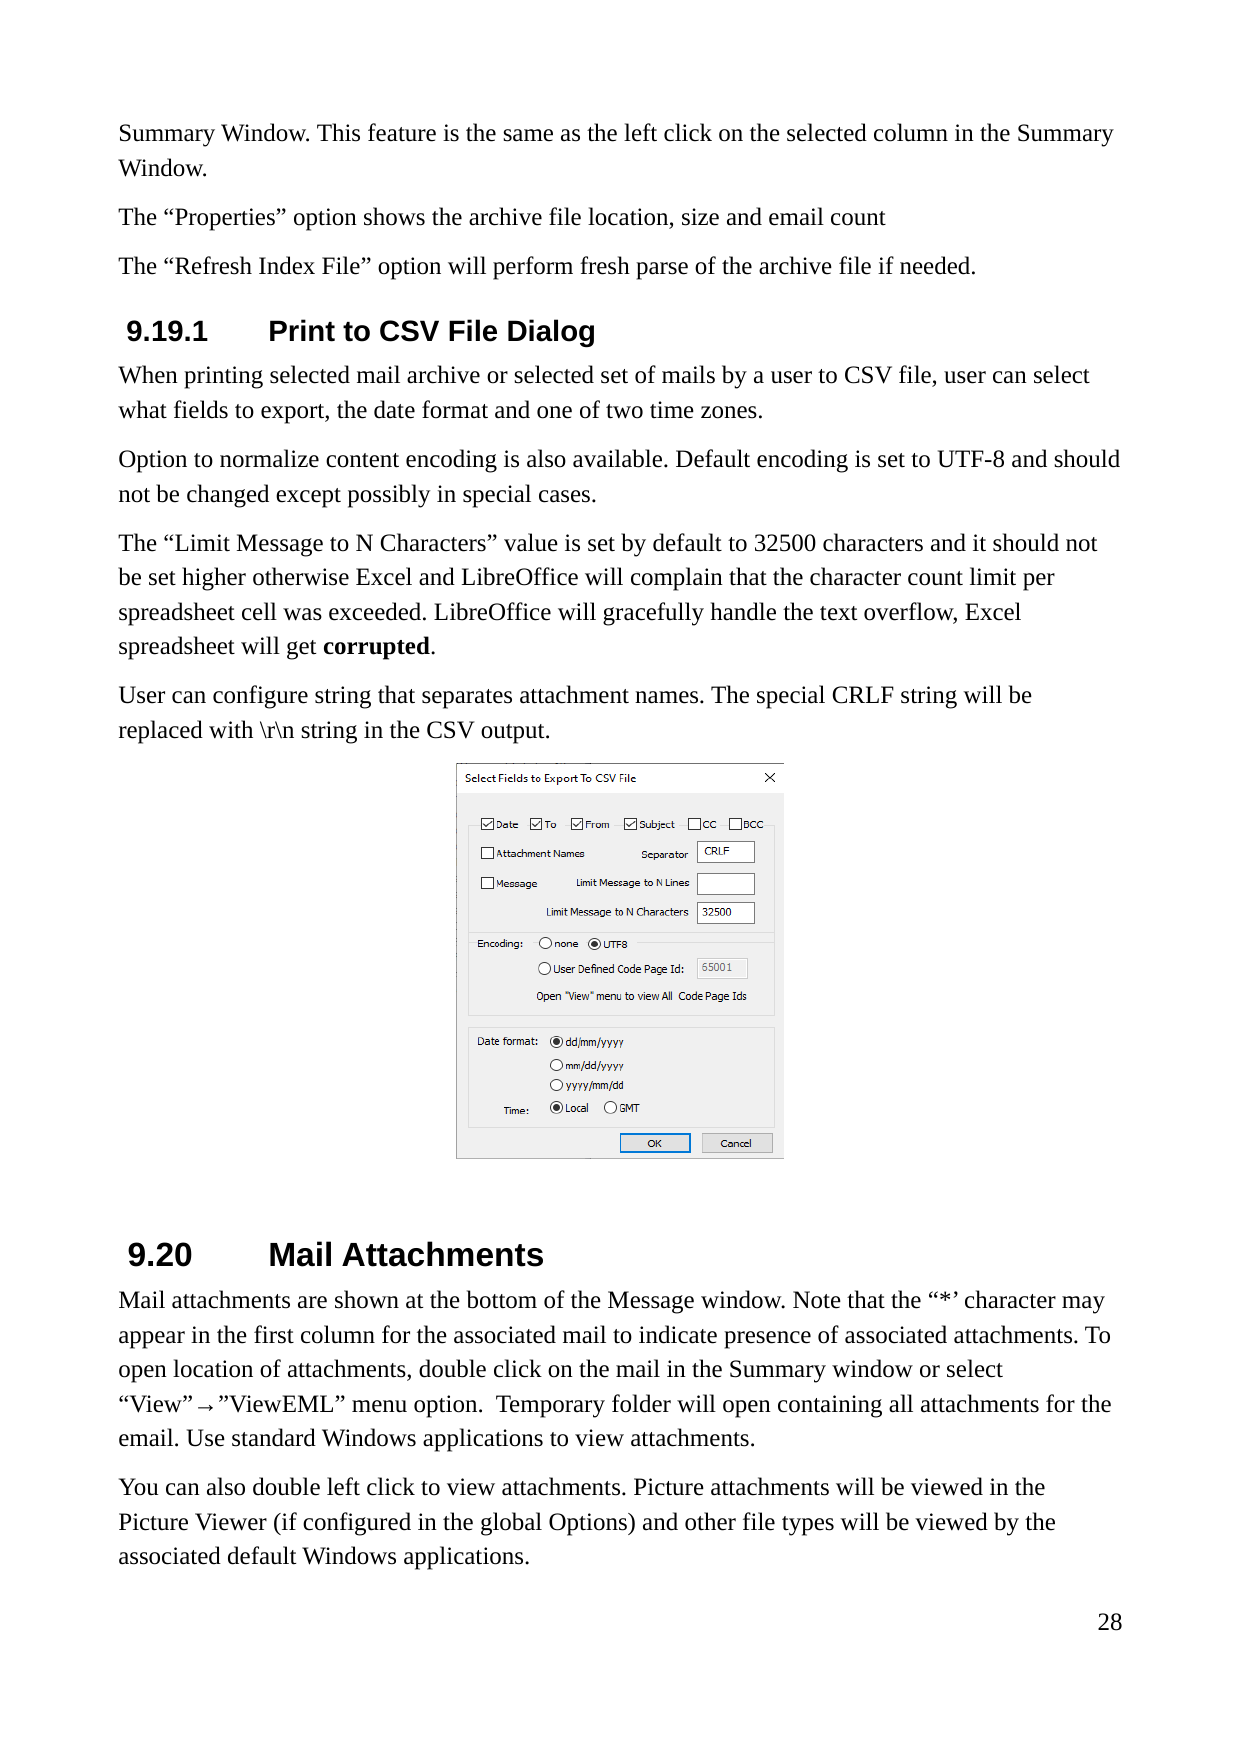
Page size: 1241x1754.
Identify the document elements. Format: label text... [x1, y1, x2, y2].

text The “Properties” option shows the archive file location, size and email count [118, 202, 1122, 230]
subtitle Print to CSV File Dialog [118, 314, 1122, 348]
text Mail attachments are shown at the bottom of the Message window. Note that the “*’ character may appear in the first column for the associated mail to indicate presence of associated attachments. To open location of attachments, double click on the mail in the Summary window or select “View”→”ViewEML” menu option. Temporary folder will open containing all attachments for the email. Use standard Windows applications to view attachments. [118, 1286, 1122, 1452]
text Summary Window. This feature is the same as the left click on the selected column in the Summary Window. [118, 118, 1122, 181]
text When printing selected mail archive or selected set of mails by a user to CSV file, user can select what fields to export, the date format and one of two time zones. [118, 361, 1122, 424]
text User can configure string that separates attachment names. The special CRLF string will be replaced with \r\n string in the CSV output. [118, 680, 1122, 743]
text You can also double left click to view attachments. Picture attachments will be viewed in the Picture Viewer (if configured in the global Options) and other file types will be viewed by the associated default Windows applications. [118, 1472, 1122, 1570]
subtitle Mail Attachments [118, 1234, 1122, 1273]
text The “Refresh Index File” option will perform fresh parse of the archive file if needed. [118, 251, 1122, 279]
text The “Limit Message to N Characters” value is set by default to 32500 characters and it should not be set higher otherwise Excel and LibreOffice will complain that the character count limit per spreadsheet cell was exceeded. LibreOffice will gracefully handle the text overflow, Excel spreadsheet will get corrupted. [118, 528, 1122, 660]
picture [456, 763, 784, 1159]
text Option to normalize content encoding is also available. Default encoding is set to UTF-8 and should not be changed except possibly in special cases. [118, 444, 1122, 507]
